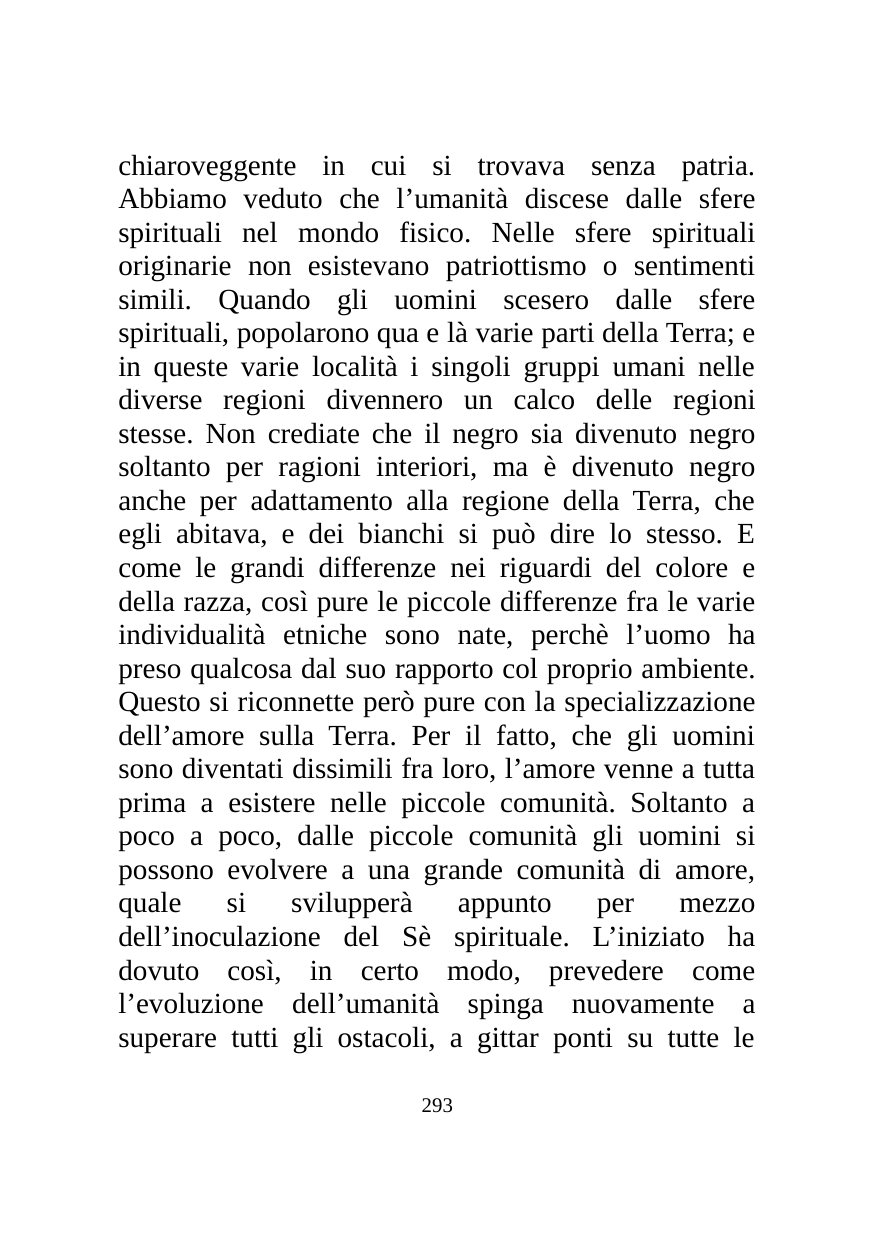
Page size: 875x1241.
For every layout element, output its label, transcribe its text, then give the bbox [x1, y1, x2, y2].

text chiaroveggente in cui si trovava senza patria. Abbiamo veduto che l’umanità discese dalle sfere spirituali nel mondo fisico. Nelle sfere spirituali originarie non esistevano patriottismo o sentimenti simili. Quando gli uomini scesero dalle sfere spirituali, popolarono qua e là varie parti della Terra; e in queste varie località i singoli gruppi umani nelle diverse regioni divennero un calco delle regioni stesse. Non crediate che il negro sia divenuto negro soltanto per ragioni interiori, ma è divenuto negro anche per adattamento alla regione della Terra, che egli abitava, e dei bianchi si può dire lo stesso. E come le grandi differenze nei riguardi del colore e della razza, così pure le piccole differenze fra le varie individualità etniche sono nate, perchè l’uomo ha preso qualcosa dal suo rapporto col proprio ambiente. Questo si riconnette però pure con la specializzazione dell’amore sulla Terra. Per il fatto, che gli uomini sono diventati dissimili fra loro, l’amore venne a tutta prima a esistere nelle piccole comunità. Soltanto a poco a poco, dalle piccole comunità gli uomini si possono evolvere a una grande comunità di amore, quale si svilupperà appunto per mezzo dell’inoculazione del Sè spirituale. L’iniziato ha dovuto così, in certo modo, prevedere come l’evoluzione dell’umanità spinga nuovamente a superare tutti gli ostacoli, a gittar ponti su tutte le [118, 148, 756, 1053]
